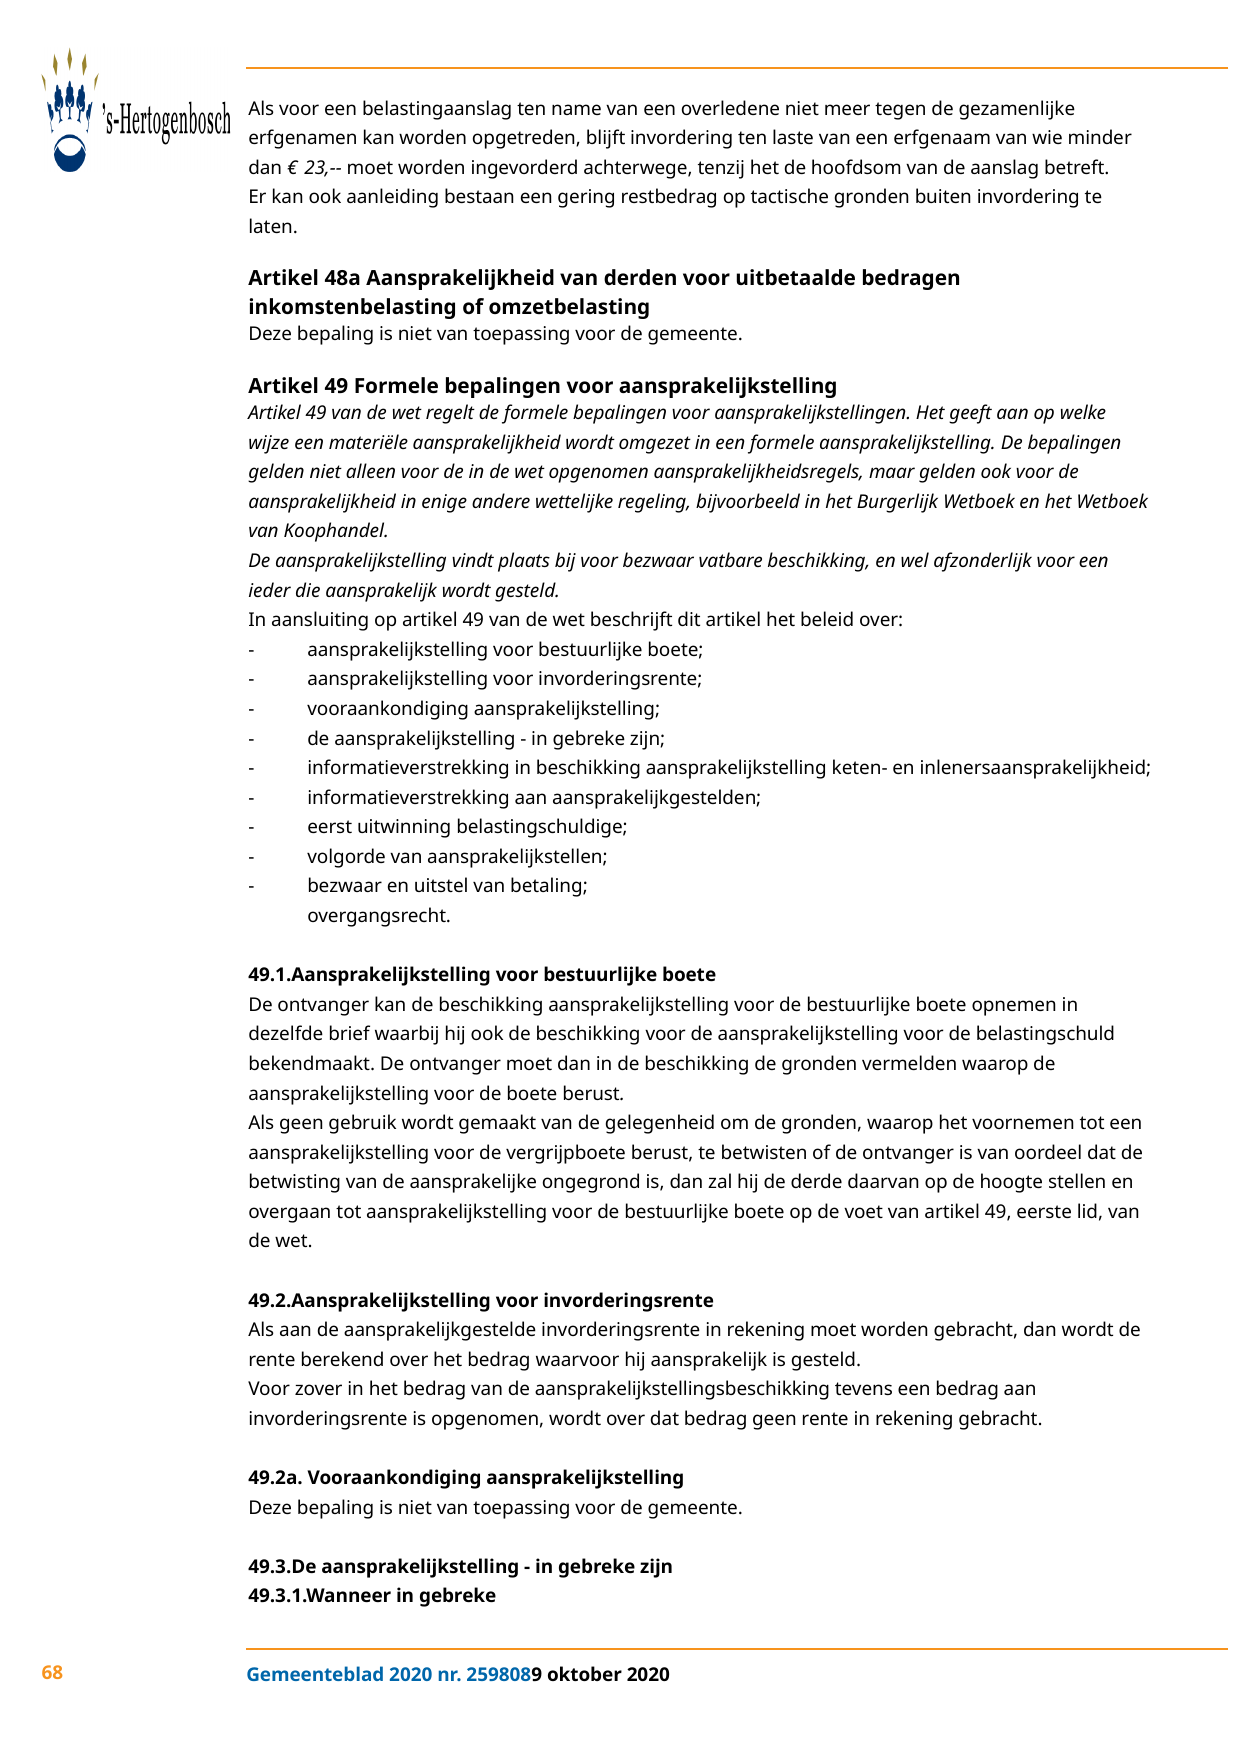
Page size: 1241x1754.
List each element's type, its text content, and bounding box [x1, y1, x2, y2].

list vooraankondiging aansprakelijkstelling; [248, 695, 1152, 721]
list informatieverstrekking in beschikking aansprakelijkstelling keten- en inlenersaansprakelijkheid; [248, 754, 1152, 780]
list volgorde van aansprakelijkstellen; [248, 843, 1152, 869]
text Artikel 48a Aansprakelijkheid van derden voor uitbetaalde bedragen inkomstenbelasting of omzetbelasting [248, 263, 1152, 320]
text Voor zover in het bedrag van de aansprakelijkstellingsbeschikking tevens een bedrag aan invorderingsrente is opgenomen, wordt over dat bedrag geen rente in rekening gebracht. [248, 1376, 1152, 1431]
text De ontvanger kan de beschikking aansprakelijkstelling voor de bestuurlijke boete opnemen in dezelfde brief waarbij hij ook de beschikking voor de aansprakelijkstelling voor de belastingschuld bekendmaakt. De ontvanger moet dan in de beschikking de gronden vermelden waarop de aansprakelijkstelling voor de boete berust. [248, 991, 1152, 1105]
text Als aan de aansprakelijkgestelde invorderingsrente in rekening moet worden gebracht, dan wordt de rente berekend over het bedrag waarvoor hij aansprakelijk is gesteld. [248, 1316, 1152, 1372]
text 49.1.Aansprakelijkstelling voor bestuurlijke boete [248, 961, 1152, 987]
list eerst uitwinning belastingschuldige; [248, 813, 1152, 839]
text De aansprakelijkstelling vindt plaats bij voor bezwaar vatbare beschikking, en wel afzonderlijk voor een ieder die aansprakelijk wordt gesteld. [248, 547, 1152, 602]
list aansprakelijkstelling voor invorderingsrente; [248, 666, 1152, 691]
list bezwaar en uitstel van betaling; [248, 873, 1152, 898]
list informatieverstrekking aan aansprakelijkgestelden; [248, 784, 1152, 809]
text Er kan ook aanleiding bestaan een gering restbedrag op tactische gronden buiten invordering te laten. [248, 183, 1152, 239]
text Deze bepaling is niet van toepassing voor de gemeente. [248, 1494, 1152, 1519]
list aansprakelijkstelling voor bestuurlijke boete; [248, 636, 1152, 662]
text 49.3.De aansprakelijkstelling - in gebreke zijn [248, 1553, 1152, 1579]
text 49.2.Aansprakelijkstelling voor invorderingsrente [248, 1287, 1152, 1312]
text 49.2a. Vooraankondiging aansprakelijkstelling [248, 1464, 1152, 1490]
picture [41, 47, 231, 172]
list de aansprakelijkstelling - in gebreke zijn; [248, 725, 1152, 750]
text Als geen gebruik wordt gemaakt van de gelegenheid om de gronden, waarop het voornemen tot een aansprakelijkstelling voor de vergrijpboete berust, te betwisten of de ontvanger is van oordeel dat de betwisting van de aansprakelijke ongegrond is, dan zal hij de derde daarvan op de hoogte stellen en overgaan tot aansprakelijkstelling voor de bestuurlijke boete op de voet van artikel 49, eerste lid, van de wet. [248, 1109, 1152, 1253]
text 49.3.1.Wanneer in gebreke [248, 1583, 1152, 1608]
text Artikel 49 van de wet regelt de formele bepalingen voor aansprakelijkstellingen. Het geeft aan op welke wijze een materiële aansprakelijkheid wordt omgezet in een formele aansprakelijkstelling. De bepalingen gelden niet alleen voor de in de wet opgenomen aansprakelijkheidsregels, maar gelden ook voor de aansprakelijkheid in enige andere wettelijke regeling, bijvoorbeeld in het Burgerlijk Wetboek en het Wetboek van Koophandel. [248, 399, 1152, 543]
text Deze bepaling is niet van toepassing voor de gemeente. [248, 320, 1152, 346]
text In aansluiting op artikel 49 van de wet beschrijft dit artikel het beleid over: [248, 606, 1152, 632]
text Als voor een belastingaanslag ten name van een overledene niet meer tegen de gezamenlijke erfgenamen kan worden opgetreden, blijft invordering ten laste van een erfgenaam van wie minder dan € 23,-- moet worden ingevorderd achterwege, tenzij het de hoofdsom van de aanslag betreft. [248, 95, 1152, 180]
list overgangsrecht. [248, 902, 1152, 928]
text Artikel 49 Formele bepalingen voor aansprakelijkstelling [248, 371, 1152, 399]
